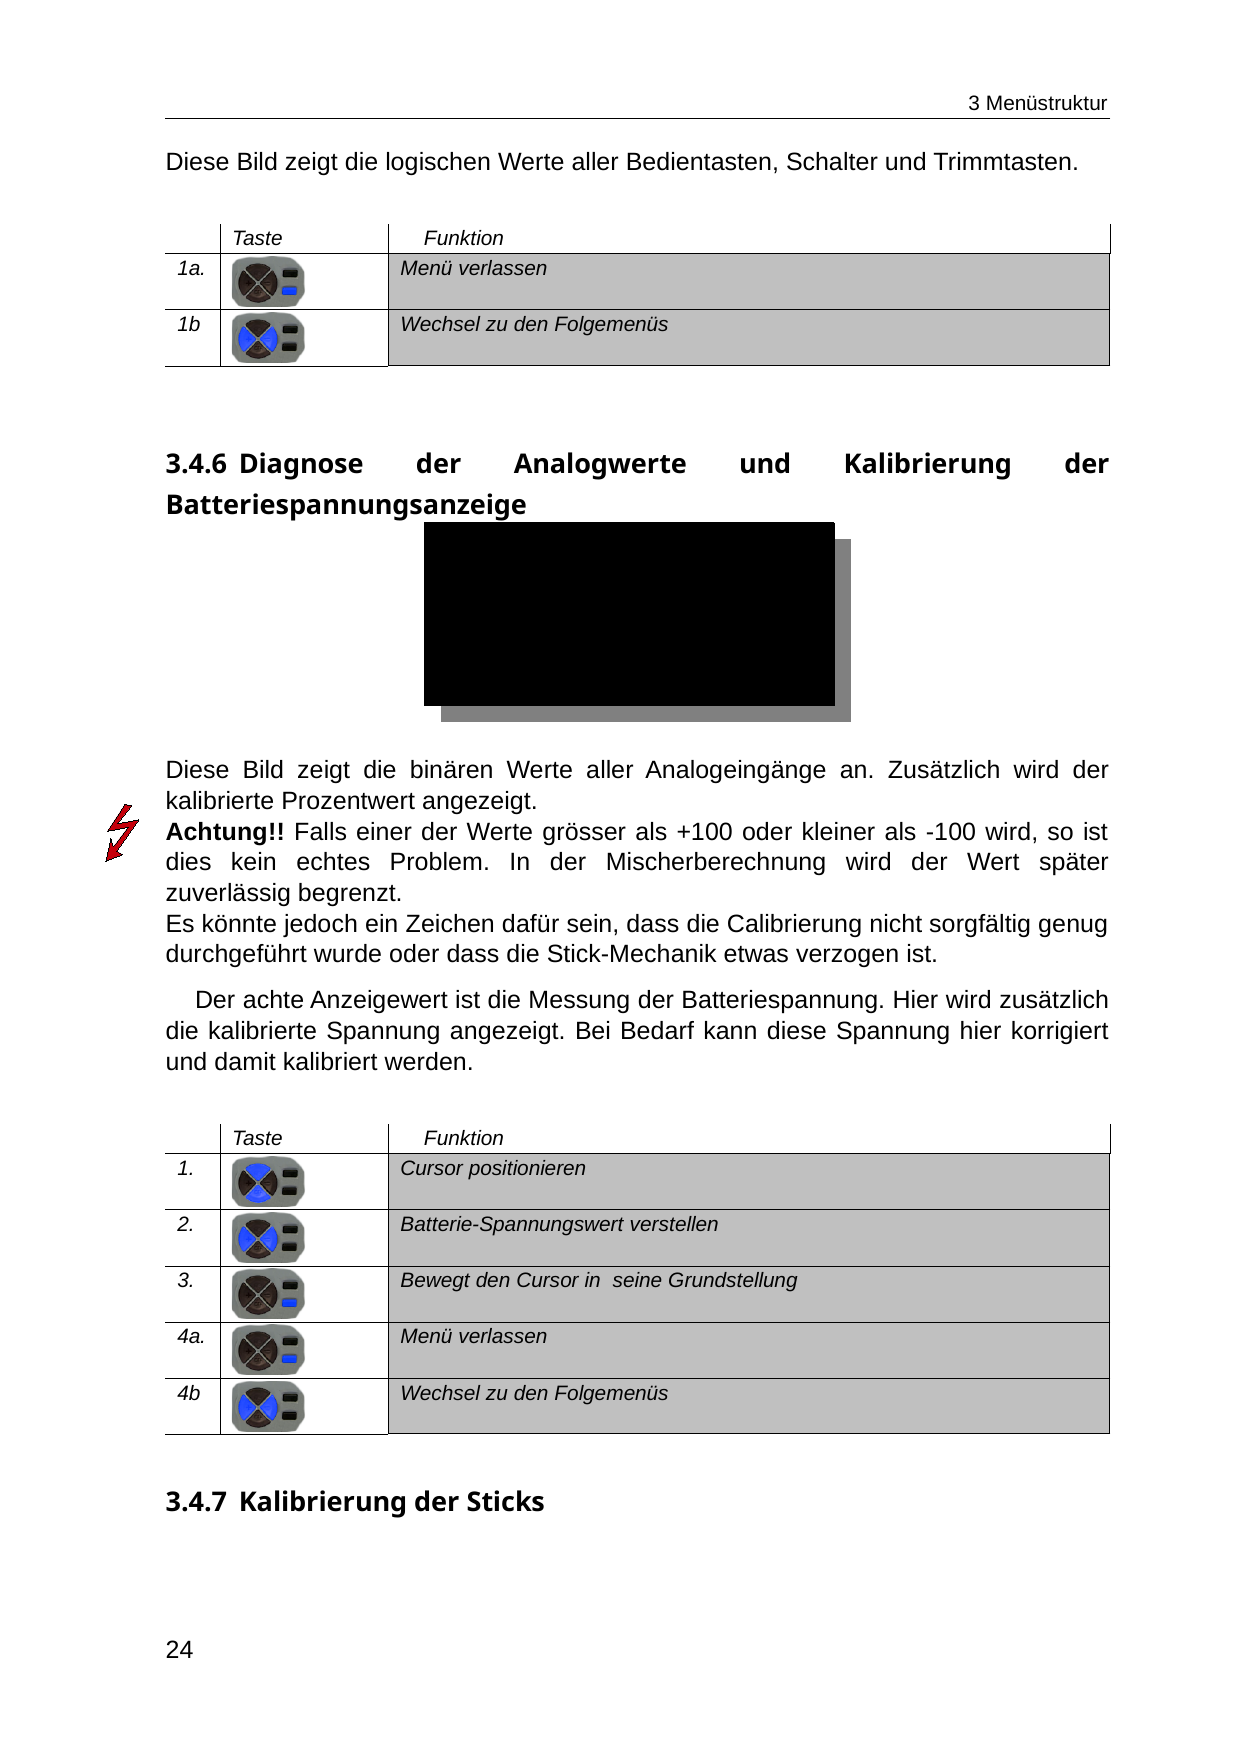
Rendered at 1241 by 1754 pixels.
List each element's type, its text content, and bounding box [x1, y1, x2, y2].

table_cell [221, 1154, 388, 1209]
table_header Taste [221, 1124, 388, 1153]
table_cell 1a. [165, 254, 220, 309]
table_cell [221, 1267, 388, 1322]
picture [231, 1268, 306, 1319]
picture [231, 256, 306, 307]
table_cell [221, 254, 388, 309]
text Diese Bild zeigt die logischen Werte aller Bedientasten, Schalter und Trimmtasten. [165, 147, 1110, 176]
table_cell Bewegt den Cursor in seine Grundstellung [389, 1267, 1109, 1322]
table_cell 3. [165, 1267, 220, 1322]
text Es könnte jedoch ein Zeichen dafür sein, dass die Calibrierung nicht sorgfältig genug durchgeführt wurde oder dass die Stick-Mechanik etwas verzogen ist. [165, 909, 1110, 968]
table_cell Menü verlassen [389, 254, 1109, 309]
table_cell [221, 1379, 388, 1434]
picture [231, 312, 306, 363]
table_header [165, 1124, 220, 1153]
subtitle Kalibrierung der Sticks [165, 1483, 1110, 1519]
table_cell [221, 1323, 388, 1378]
table_cell Wechsel zu den Folgemenüs [389, 310, 1109, 365]
table_header Funktion [389, 1124, 1110, 1153]
text Der achte Anzeigewert ist die Messung der Batteriespannung. Hier wird zusätzlich die kalibrierte Spannung angezeigt. Bei Bedarf kann diese Spannung hier korrigiert und damit kalibriert werden. [165, 986, 1110, 1076]
table_header Funktion [389, 224, 1110, 253]
text Diese Bild zeigt die binären Werte aller Analogeingänge an. Zusätzlich wird der kalibrierte Prozentwert angezeigt. Achtung!! Falls einer der Werte grösser als +100 oder kleiner als -100 wird, so ist dies kein echtes Problem. In der Mischerberechnung wird der Wert später zuverlässig begrenzt. [165, 756, 1110, 907]
subtitle Diagnose der Analogwerte und Kalibrierung der Batteriespannungsanzeige [165, 445, 1110, 522]
table_cell [221, 1210, 388, 1266]
table_cell 1. [165, 1154, 220, 1209]
table_cell Wechsel zu den Folgemenüs [389, 1379, 1109, 1433]
table_cell Cursor positionieren [389, 1154, 1109, 1209]
picture [231, 1324, 306, 1375]
table_cell Menü verlassen [389, 1323, 1109, 1378]
picture [231, 1156, 306, 1207]
table_header [165, 224, 220, 253]
table_header Taste [221, 224, 388, 253]
table_cell 4b [165, 1379, 220, 1434]
table_cell [221, 310, 388, 366]
table_cell Batterie-Spannungswert verstellen [389, 1210, 1109, 1266]
table_cell 1b [165, 310, 220, 366]
table_cell 4a. [165, 1323, 220, 1378]
picture [231, 1381, 306, 1432]
table_cell 2. [165, 1210, 220, 1266]
picture [231, 1212, 306, 1263]
